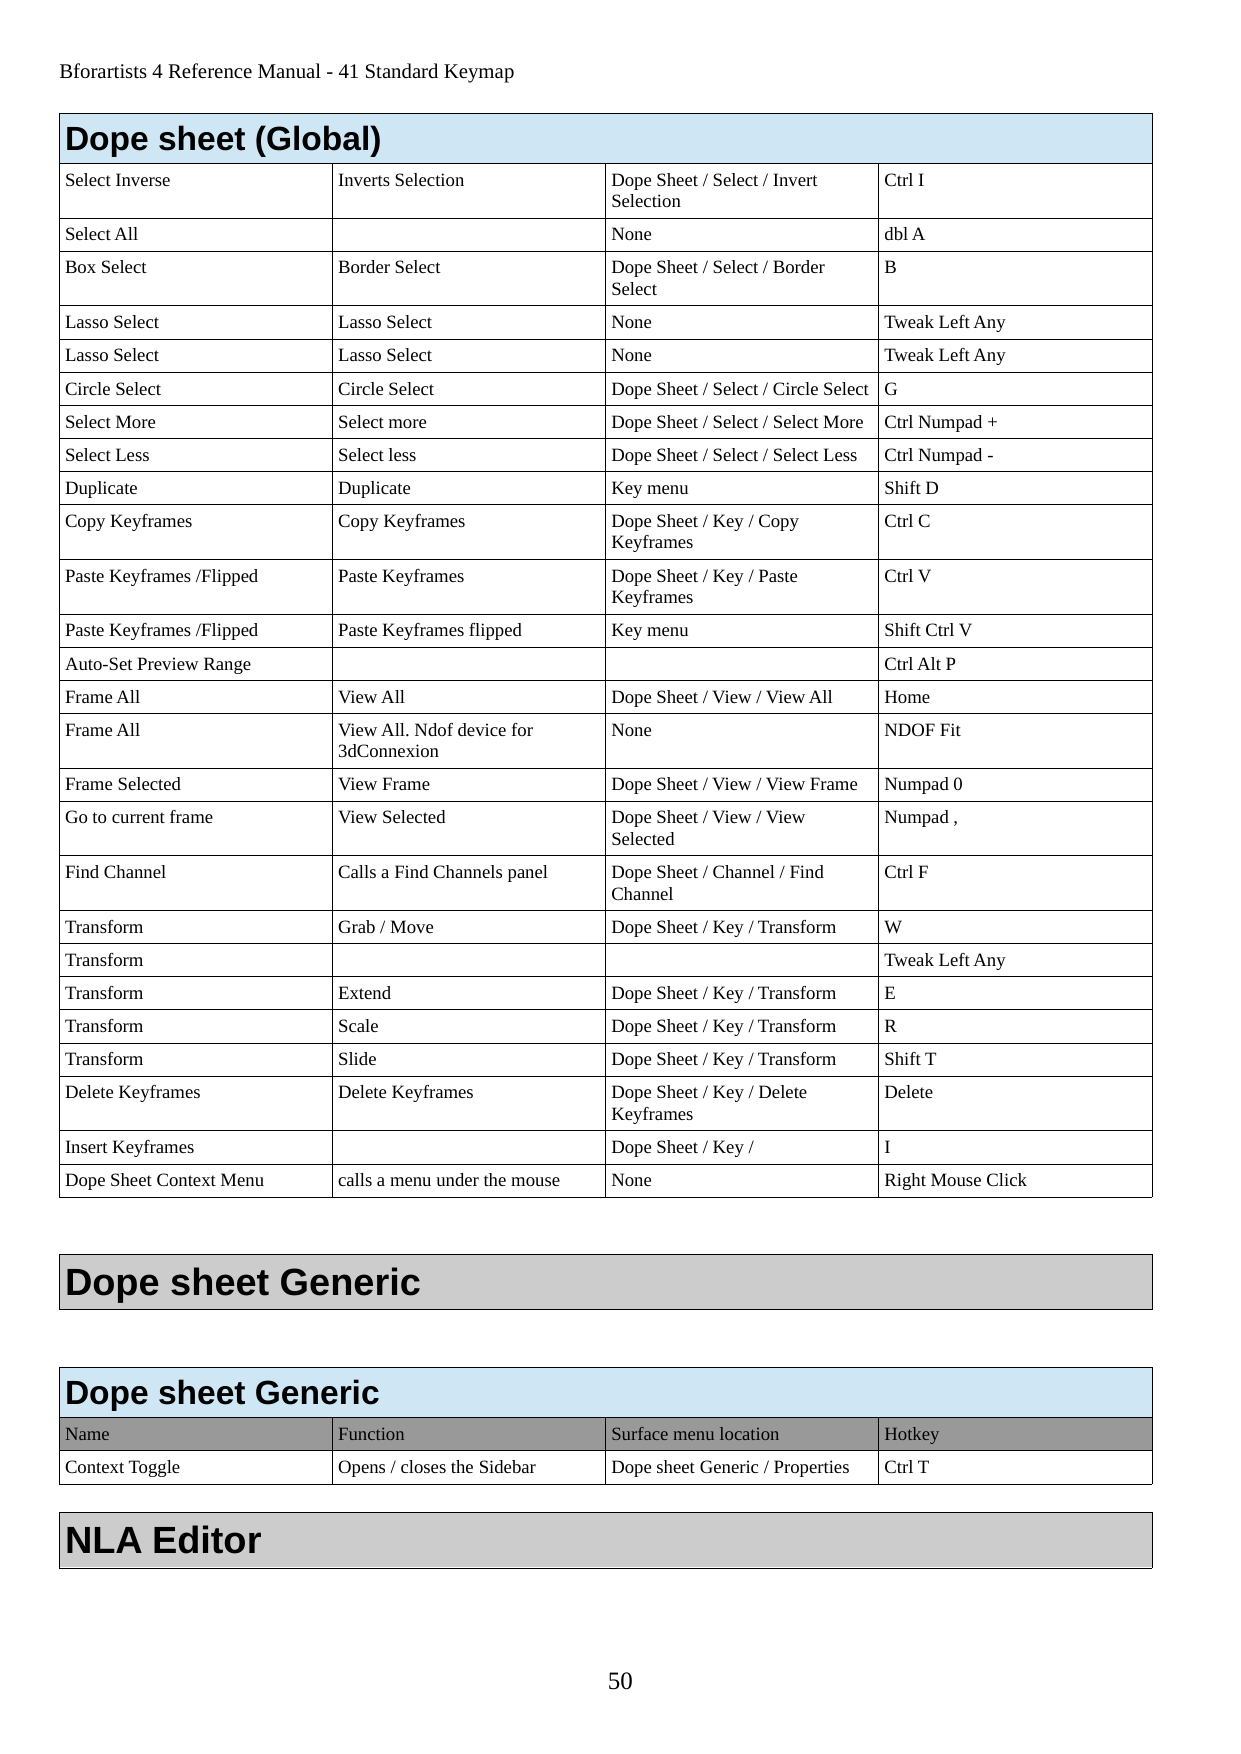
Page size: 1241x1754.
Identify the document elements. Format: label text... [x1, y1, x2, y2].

table_cell [333, 219, 605, 251]
table_cell Dope Sheet / Channel / Find Channel [606, 856, 878, 910]
table_cell Calls a Find Channels panel [333, 856, 605, 910]
table_cell Paste Keyframes /Flipped [60, 560, 332, 613]
table_cell Select More [60, 406, 332, 438]
table_cell Dope Sheet / Key / Delete Keyframes [606, 1077, 878, 1130]
table_cell None [606, 1165, 878, 1197]
table_cell Circle Select [60, 373, 332, 405]
table_cell Ctrl Numpad - [879, 439, 1152, 471]
table_cell [333, 1131, 605, 1163]
table_cell Paste Keyframes flipped [333, 615, 605, 647]
table_cell Ctrl I [879, 164, 1152, 217]
table_cell calls a menu under the mouse [333, 1165, 605, 1197]
table_cell Home [879, 681, 1152, 713]
table_cell Dope Sheet / Select / Select Less [606, 439, 878, 471]
table_cell I [879, 1131, 1152, 1163]
table_cell Key menu [606, 615, 878, 647]
table_cell G [879, 373, 1152, 405]
table_cell None [606, 714, 878, 767]
table_cell Select less [333, 439, 605, 471]
table_cell Select Inverse [60, 164, 332, 217]
table_cell Paste Keyframes /Flipped [60, 615, 332, 647]
table_cell NDOF Fit [879, 714, 1152, 767]
table_cell Ctrl V [879, 560, 1152, 613]
table_cell Opens / closes the Sidebar [333, 1451, 605, 1483]
table_header Dope sheet (Global) [60, 114, 1152, 163]
table_cell Circle Select [333, 373, 605, 405]
table_cell Frame All [60, 681, 332, 713]
table_cell Lasso Select [333, 306, 605, 338]
table_cell R [879, 1010, 1152, 1042]
table_cell Select All [60, 219, 332, 251]
table_cell Box Select [60, 252, 332, 305]
table_cell Border Select [333, 252, 605, 305]
table_cell None [606, 340, 878, 372]
table_cell Grab / Move [333, 911, 605, 943]
table_cell Ctrl T [879, 1451, 1152, 1483]
table_cell Auto-Set Preview Range [60, 648, 332, 680]
table_cell Transform [60, 911, 332, 943]
table_cell Transform [60, 1010, 332, 1042]
table_cell Tweak Left Any [879, 306, 1152, 338]
table_cell Key menu [606, 472, 878, 504]
table_cell Hotkey [879, 1418, 1152, 1450]
table_cell Frame Selected [60, 769, 332, 801]
table_cell Shift Ctrl V [879, 615, 1152, 647]
table_cell Copy Keyframes [60, 505, 332, 559]
table_cell Ctrl Numpad + [879, 406, 1152, 438]
table_cell Dope Sheet / View / View Selected [606, 802, 878, 855]
table_cell Surface menu location [606, 1418, 878, 1450]
table_cell Delete Keyframes [60, 1077, 332, 1130]
table_header NLA Editor [60, 1513, 1152, 1567]
table_cell dbl A [879, 219, 1152, 251]
table_cell Dope Sheet / Key / Transform [606, 1044, 878, 1076]
table_cell Tweak Left Any [879, 340, 1152, 372]
table_cell View Selected [333, 802, 605, 855]
table_cell Ctrl Alt P [879, 648, 1152, 680]
table_cell Numpad , [879, 802, 1152, 855]
table_cell Dope Sheet / Key / Paste Keyframes [606, 560, 878, 613]
table_cell Dope sheet Generic / Properties [606, 1451, 878, 1483]
table_cell Transform [60, 944, 332, 976]
table_cell Copy Keyframes [333, 505, 605, 559]
table_cell View All. Ndof device for 3dConnexion [333, 714, 605, 767]
table_cell Shift D [879, 472, 1152, 504]
table_cell E [879, 977, 1152, 1009]
table_cell W [879, 911, 1152, 943]
table_cell View All [333, 681, 605, 713]
table_cell [333, 648, 605, 680]
table_cell B [879, 252, 1152, 305]
table_cell Dope Sheet / Select / Circle Select [606, 373, 878, 405]
table_cell Name [60, 1418, 332, 1450]
table_cell Dope Sheet / Select / Invert Selection [606, 164, 878, 217]
table_cell Dope Sheet / Key / Transform [606, 911, 878, 943]
table_cell Dope Sheet / Key / Copy Keyframes [606, 505, 878, 559]
table_header Dope sheet Generic [60, 1368, 1152, 1417]
table_cell None [606, 219, 878, 251]
table_cell Dope Sheet Context Menu [60, 1165, 332, 1197]
table_cell Dope Sheet / View / View All [606, 681, 878, 713]
table_cell Lasso Select [333, 340, 605, 372]
table_cell Delete Keyframes [333, 1077, 605, 1130]
table_cell Dope Sheet / Key / Transform [606, 1010, 878, 1042]
table_cell Delete [879, 1077, 1152, 1130]
table_cell Extend [333, 977, 605, 1009]
table_cell Frame All [60, 714, 332, 767]
table_cell Dope Sheet / View / View Frame [606, 769, 878, 801]
table_cell [606, 648, 878, 680]
table_cell Numpad 0 [879, 769, 1152, 801]
table_cell Dope Sheet / Select / Select More [606, 406, 878, 438]
table_cell Go to current frame [60, 802, 332, 855]
table_cell Right Mouse Click [879, 1165, 1152, 1197]
table_cell Select Less [60, 439, 332, 471]
table_cell Tweak Left Any [879, 944, 1152, 976]
table_cell Insert Keyframes [60, 1131, 332, 1163]
table_cell [333, 944, 605, 976]
table_cell Slide [333, 1044, 605, 1076]
table_cell [606, 944, 878, 976]
table_cell Duplicate [60, 472, 332, 504]
table_cell Function [333, 1418, 605, 1450]
table_cell View Frame [333, 769, 605, 801]
table_cell Transform [60, 977, 332, 1009]
table_cell Shift T [879, 1044, 1152, 1076]
table_cell Context Toggle [60, 1451, 332, 1483]
table_cell Scale [333, 1010, 605, 1042]
table_cell None [606, 306, 878, 338]
table_cell Ctrl C [879, 505, 1152, 559]
table_cell Dope Sheet / Key / [606, 1131, 878, 1163]
table_cell Dope Sheet / Select / Border Select [606, 252, 878, 305]
table_cell Lasso Select [60, 306, 332, 338]
table_cell Select more [333, 406, 605, 438]
table_header Dope sheet Generic [60, 1255, 1152, 1309]
table_cell Dope Sheet / Key / Transform [606, 977, 878, 1009]
table_cell Inverts Selection [333, 164, 605, 217]
table_cell Duplicate [333, 472, 605, 504]
table_cell Ctrl F [879, 856, 1152, 910]
table_cell Paste Keyframes [333, 560, 605, 613]
table_cell Transform [60, 1044, 332, 1076]
table_cell Find Channel [60, 856, 332, 910]
table_cell Lasso Select [60, 340, 332, 372]
